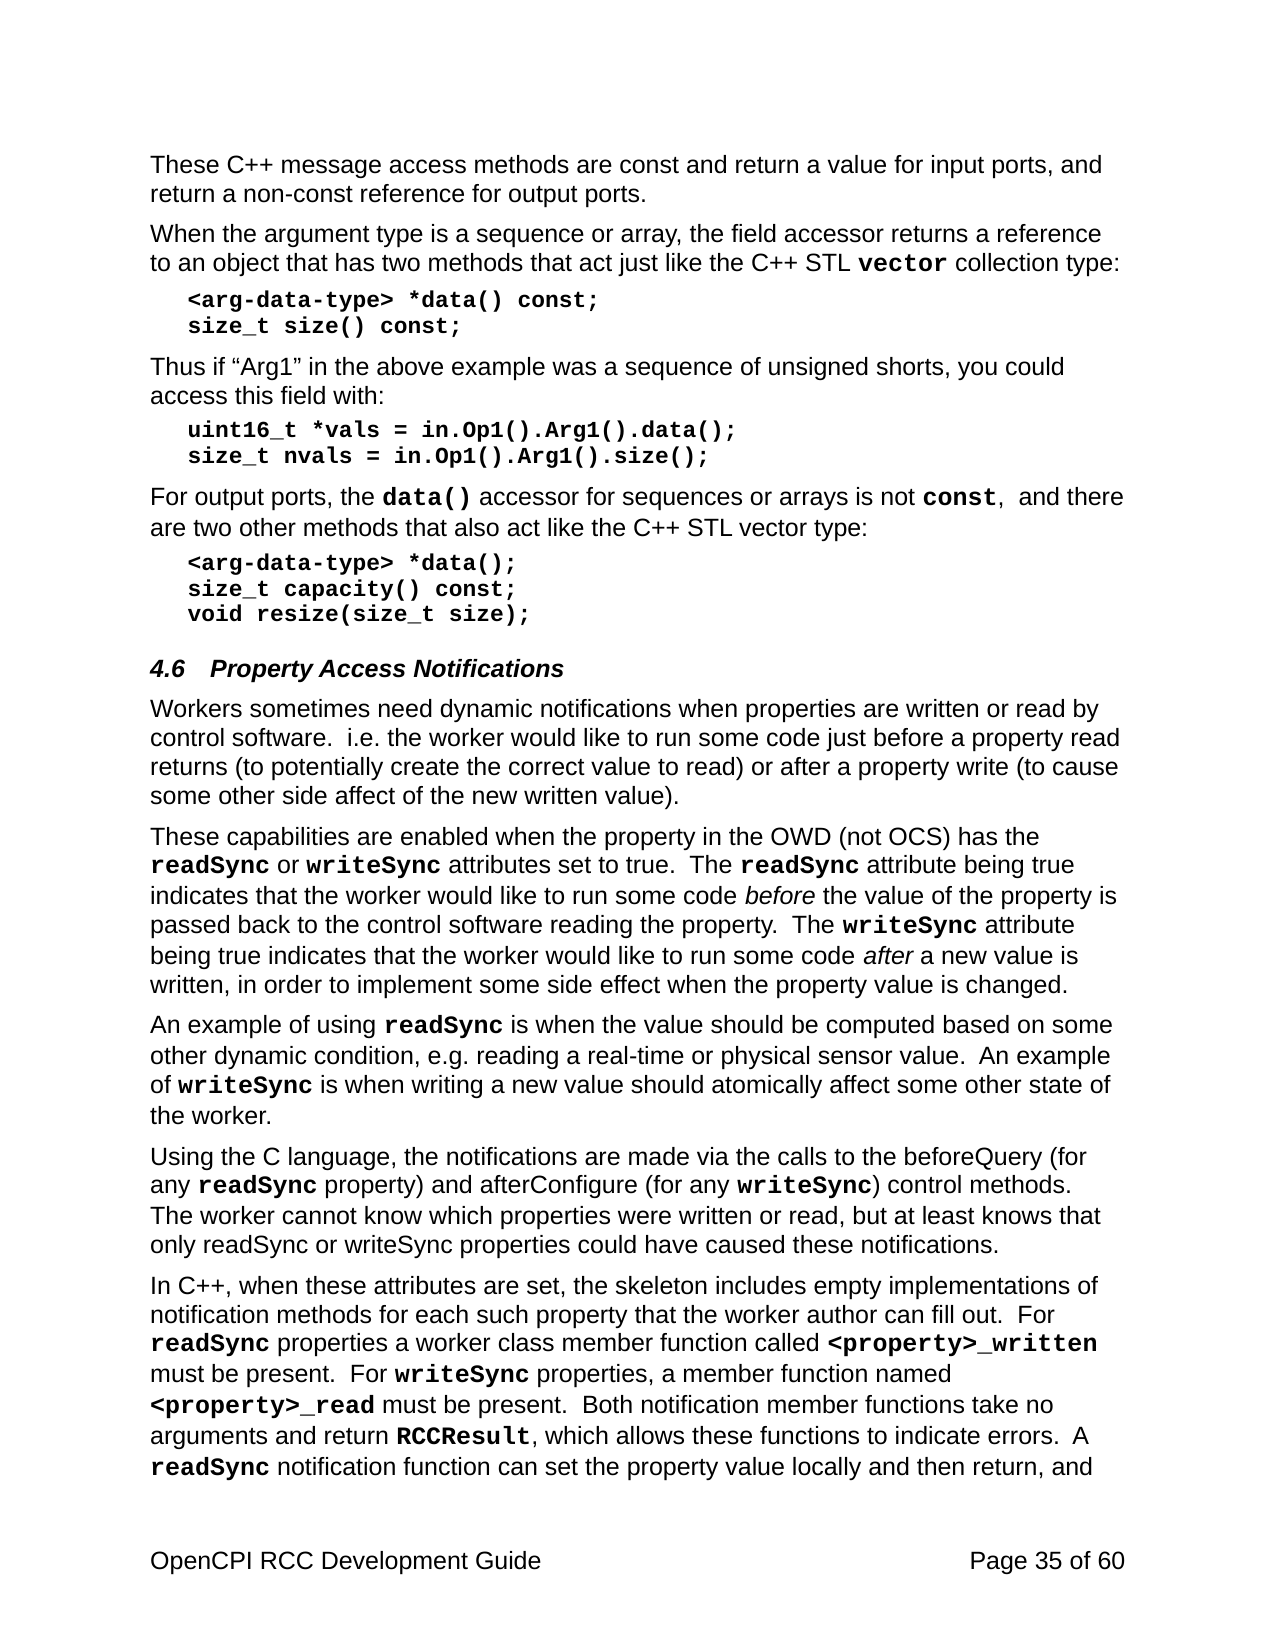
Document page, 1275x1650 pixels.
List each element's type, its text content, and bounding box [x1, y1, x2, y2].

text In C++, when these attributes are set, the skeleton includes empty implementations of notification methods for each such property that the worker author can fill out. For readSync properties a worker class member function called <property>_written must be present. For writeSync properties, a member function named <property>_read must be present. Both notification member functions take no arguments and return RCCResult, which allows these functions to indicate errors. A readSync notification function can set the property value locally and then return, and [150, 1271, 1125, 1483]
text These C++ message access methods are const and return a value for input ports, and return a non-const reference for output ports. [150, 150, 1125, 207]
text For output ports, the data() accessor for sequences or arrays is not const, and there are two other methods that also act like the C++ STL vector type: [150, 482, 1125, 542]
text Using the C language, the notifications are made via the calls to the beforeQuery (for any readSync property) and afterConfigure (for any writeSync) control methods. The worker cannot know which properties were written or read, but at least knows that only readSync or writeSync properties could have caused these notifications. [150, 1142, 1125, 1259]
text <arg-data-type> *data(); size_t capacity() const; void resize(size_t size); [187, 551, 1125, 629]
text Thus if “Arg1” in the above example was a sequence of unsigned shorts, you could access this field with: [150, 352, 1125, 409]
text These capabilities are enabled when the property in the OWD (not OCS) has the readSync or writeSync attributes set to true. The readSync attribute being true indicates that the worker would like to run some code before the value of the property is passed back to the control software reading the property. The writeSync attribute being true indicates that the worker would like to run some code after a new value is written, in order to implement some side effect when the property value is changed. [150, 821, 1125, 998]
text When the argument type is a sequence or array, the field accessor returns a reference to an object that has two methods that act just like the C++ STL vector collection type: [150, 219, 1125, 279]
text <arg-data-type> *data() const; size_t size() const; [187, 288, 1125, 340]
subtitle Property Access Notifications [150, 654, 1125, 682]
text An example of using readSync is when the value should be computed based on some other dynamic condition, e.g. reading a real-time or physical sensor value. An example of writeSync is when writing a new value should atomically affect some other state of the worker. [150, 1010, 1125, 1130]
text uint16_t *vals = in.Op1().Arg1().data(); size_t nvals = in.Op1().Arg1().size(); [187, 418, 1125, 470]
text Workers sometimes need dynamic notifications when properties are written or read by control software. i.e. the worker would like to run some code just before a property read returns (to potentially create the correct value to read) or after a property write (to cause some other side affect of the new written value). [150, 694, 1125, 809]
